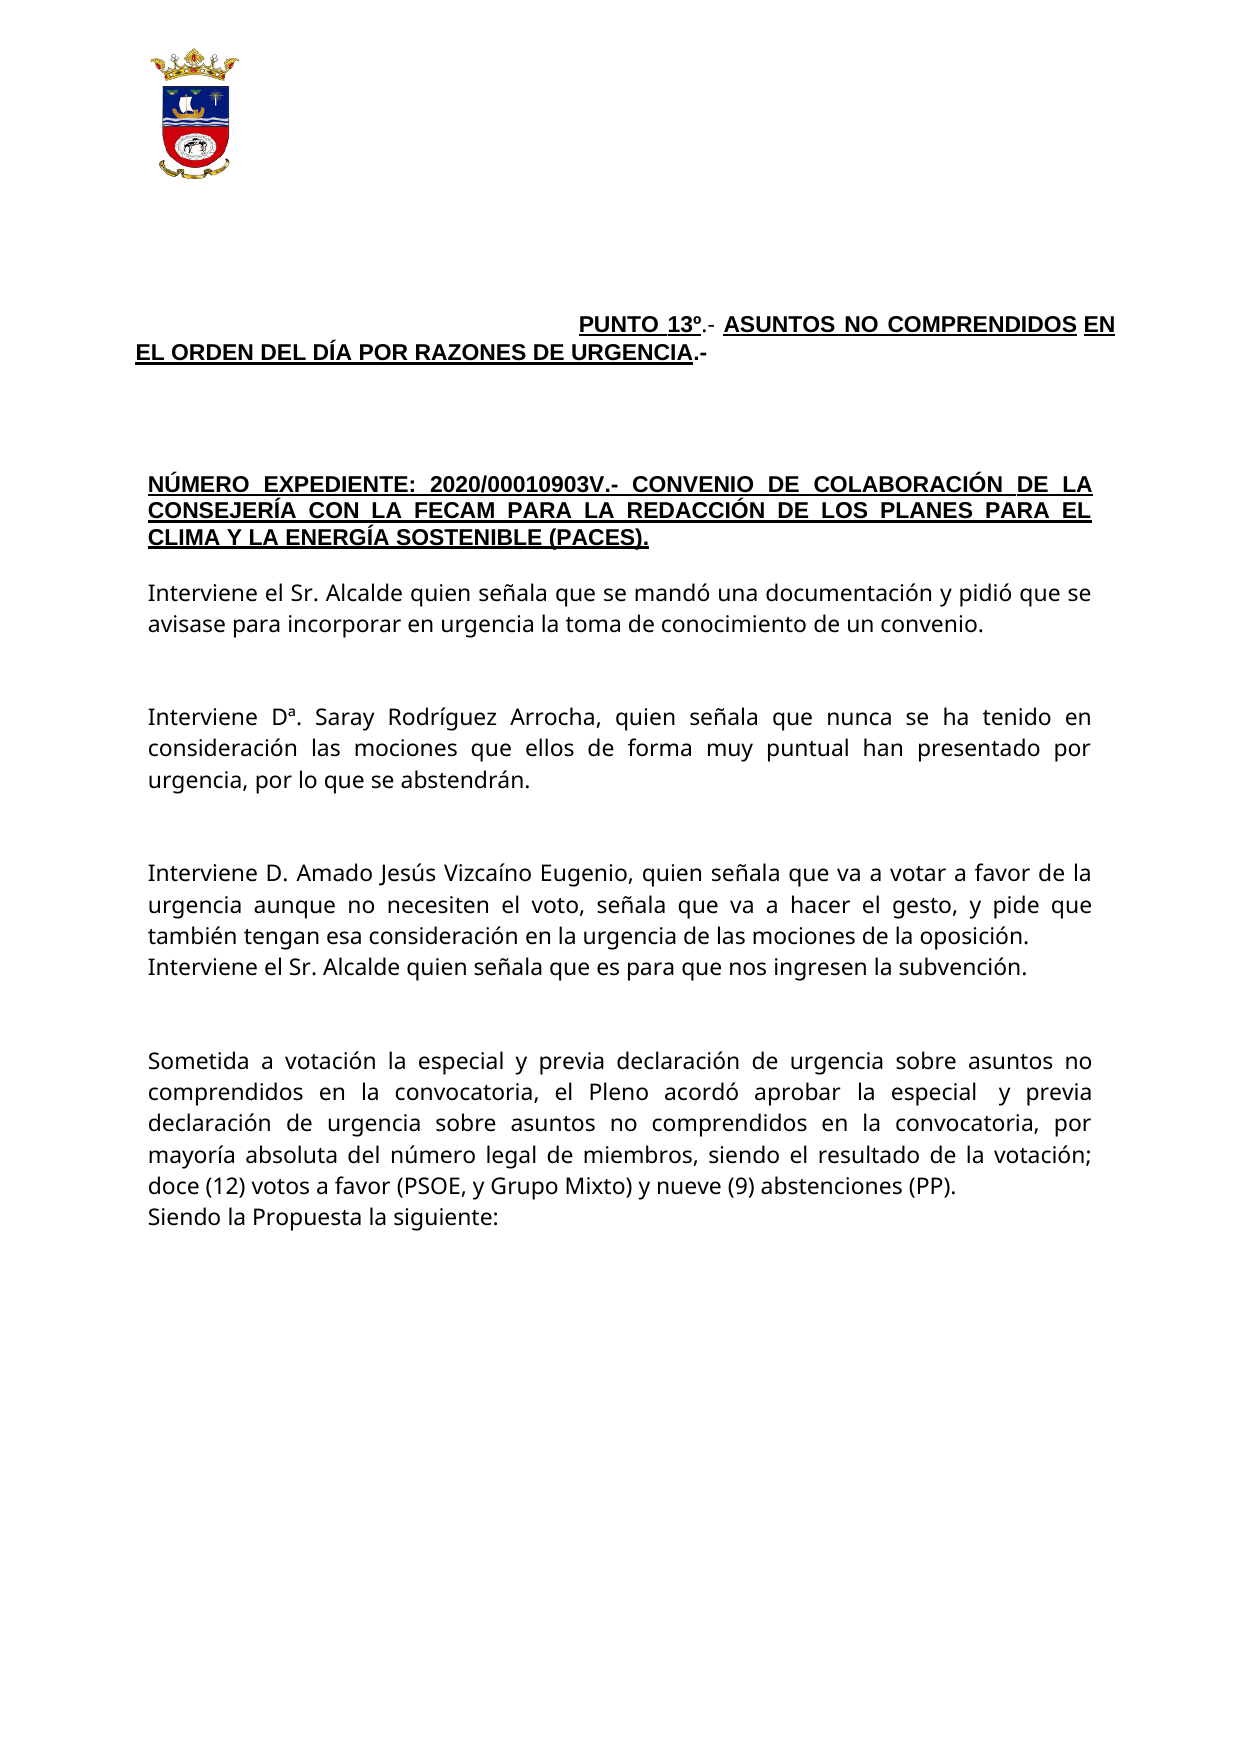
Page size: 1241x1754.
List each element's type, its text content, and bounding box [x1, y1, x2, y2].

text NÚMERO EXPEDIENTE: 2020/00010903V.- CONVENIO DE COLABORACIÓN DE LA [148, 471, 1093, 494]
text Sometida a votación la especial y previa declaración de urgencia sobre asuntos no comprendidos en la convocatoria, el Pleno acordó aprobar la especial y previa declaración de urgencia sobre asuntos no comprendidos en la convocatoria, por mayoría absoluta del número legal de miembros, siendo el resultado de la votación; doce (12) votos a favor (PSOE, y Grupo Mixto) y nueve (9) abstenciones (PP). [148, 1045, 1093, 1201]
text Interviene el Sr. Alcalde quien señala que es para que nos ingresen la subvención. [148, 951, 1119, 982]
text Siendo la Propuesta la siguiente: [148, 1201, 1119, 1232]
text Interviene Dª. Saray Rodríguez Arrocha, quien señala que nunca se ha tenido en consideración las mociones que ellos de forma muy puntual han presentado por urgencia, por lo que se abstendrán. [148, 701, 1093, 795]
subtitle PUNTO 13º.- ASUNTOS NO COMPRENDIDOS EN EL ORDEN DEL DÍA POR RAZONES DE URGENCIA.- [135, 308, 1119, 366]
text Interviene D. Amado Jesús Vizcaíno Eugenio, quien señala que va a votar a favor de la urgencia aunque no necesiten el voto, señala que va a hacer el gesto, y pide que también tengan esa consideración en la urgencia de las mociones de la oposición. [148, 857, 1093, 951]
text CONSEJERÍA CON LA FECAM PARA LA REDACCIÓN DE LOS PLANES PARA EL CLIMA Y LA ENERGÍA SOSTENIBLE (PACES). [148, 496, 1093, 550]
text Interviene el Sr. Alcalde quien señala que se mandó una documentación y pidió que se avisase para incorporar en urgencia la toma de conocimiento de un convenio. [148, 576, 1093, 639]
